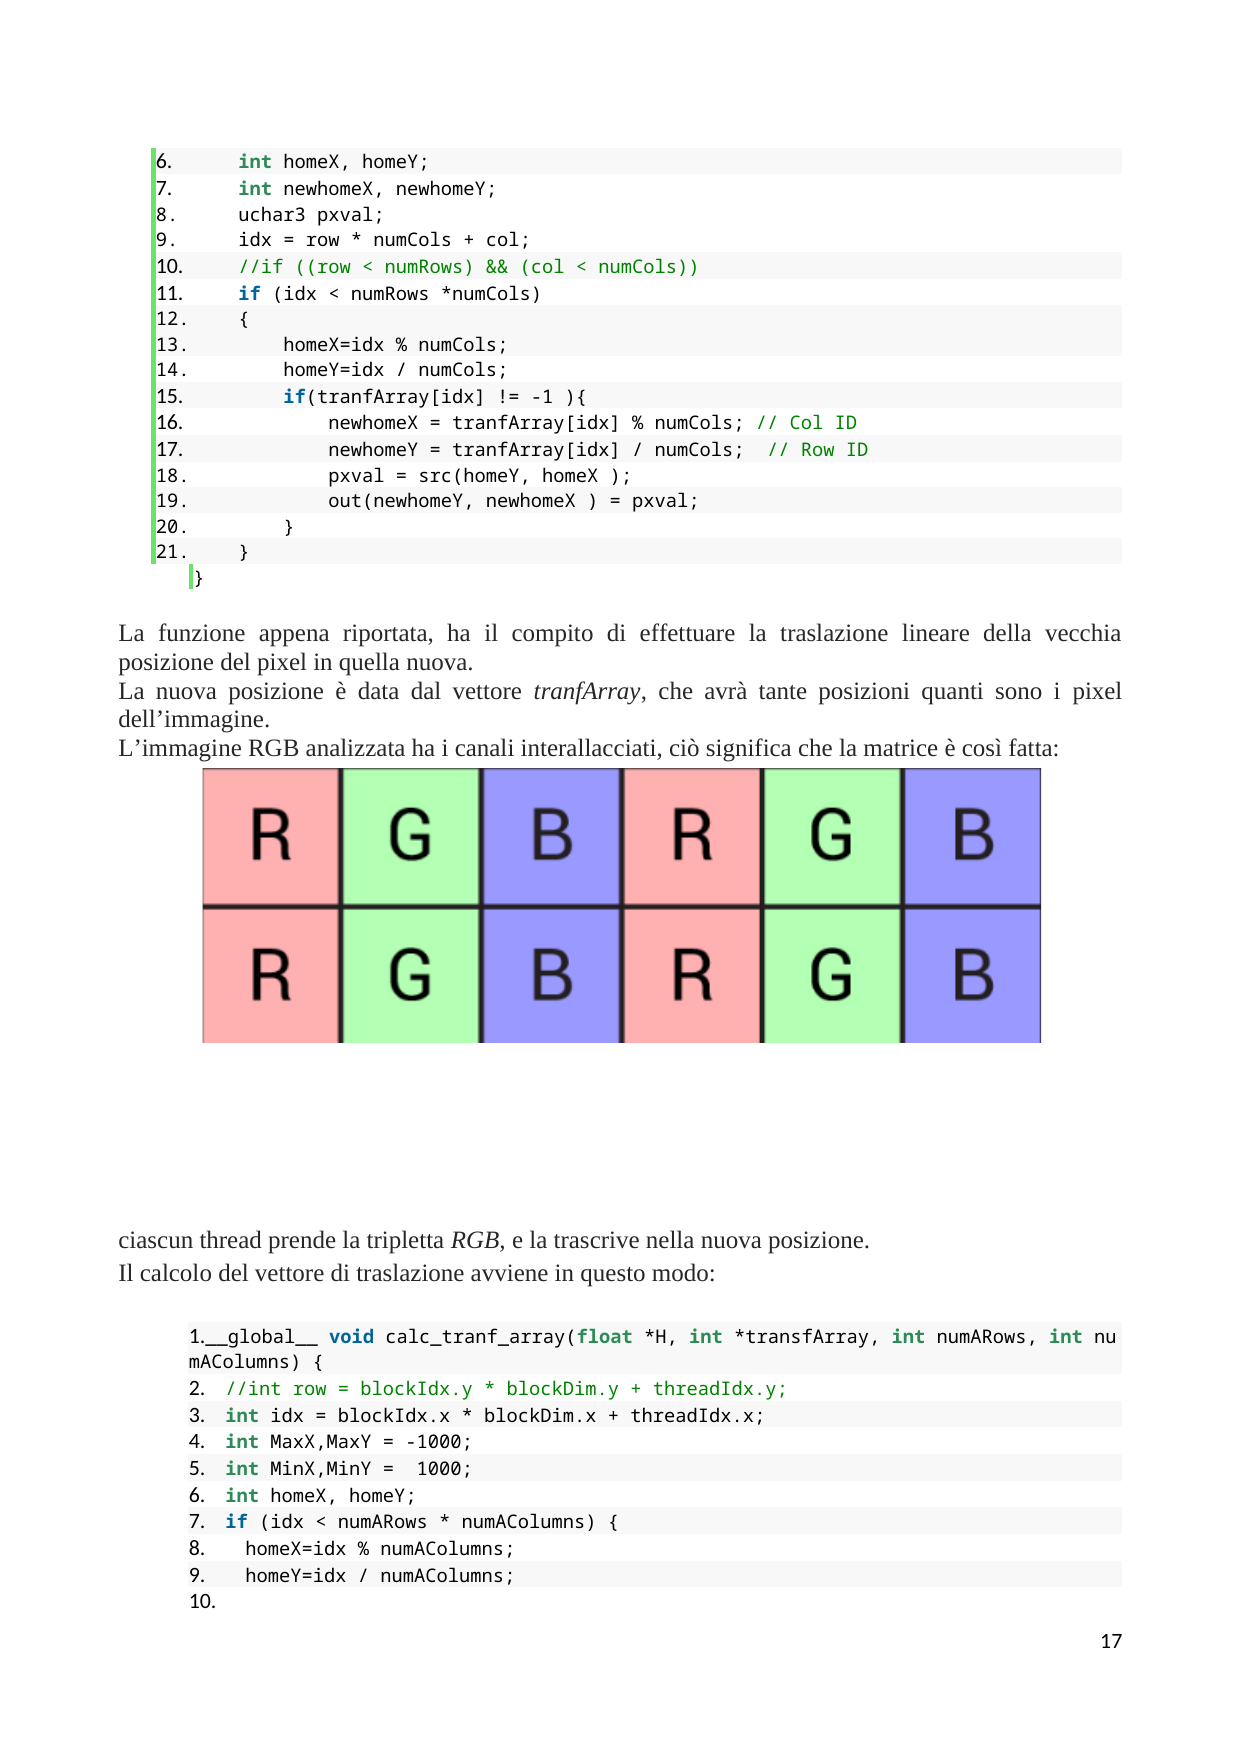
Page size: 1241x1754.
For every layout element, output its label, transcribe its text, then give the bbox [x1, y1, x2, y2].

list int homeX, homeY; [188, 1481, 1122, 1507]
list newhomeY = tranfArray[idx] / numCols; // Row ID [156, 435, 1122, 462]
list //int row = blockIdx.y * blockDim.y + threadIdx.y; [188, 1374, 1122, 1401]
list //if ((row < numRows) && (col < numCols)) [156, 252, 1122, 279]
list uchar3 pxval; [156, 201, 1122, 226]
picture [202, 768, 1042, 1043]
list idx = row * numCols + col; [156, 226, 1122, 252]
text La nuova posizione è data dal vettore tranfArray, che avrà tante posizioni quanti sono i pixel dell’immagine. [118, 676, 1122, 733]
list } [156, 538, 1122, 564]
list if (idx < numRows *numCols) [156, 279, 1122, 305]
list newhomeX = tranfArray[idx] % numCols; // Col ID [156, 408, 1122, 435]
text ciascun thread prende la tripletta RGB, e la trascrive nella nuova posizione. [118, 1225, 1122, 1254]
list int idx = blockIdx.x * blockDim.x + threadIdx.x; [188, 1401, 1122, 1427]
list if(tranfArray[idx] != -1 ){ [156, 382, 1122, 408]
list } [156, 513, 1122, 538]
list out(newhomeY, newhomeX ) = pxval; [156, 487, 1122, 513]
list homeY=idx / numAColumns; [188, 1561, 1122, 1587]
list homeX=idx % numCols; [156, 331, 1122, 356]
text Il calcolo del vettore di traslazione avviene in questo modo: [118, 1258, 1122, 1287]
list int homeX, homeY; [156, 148, 1122, 174]
list int MaxX,MaxY = -1000; [188, 1427, 1122, 1454]
list int MinX,MinY = 1000; [188, 1454, 1122, 1481]
list if (idx < numARows * numAColumns) { [188, 1507, 1122, 1534]
list __global__ void calc_tranf_array(float *H, int *transfArray, int numARows, int numAColumns) { [188, 1322, 1122, 1374]
text } [193, 564, 1122, 589]
text L’immagine RGB analizzata ha i canali interallacciati, ciò significa che la matrice è così fatta: [118, 733, 1122, 762]
list homeY=idx / numCols; [156, 356, 1122, 382]
list { [156, 305, 1122, 331]
list pxval = src(homeY, homeX ); [156, 462, 1122, 487]
text La funzione appena riportata, ha il compito di effettuare la traslazione lineare della vecchia posizione del pixel in quella nuova. [118, 618, 1122, 676]
list homeX=idx % numAColumns; [188, 1534, 1122, 1561]
list int newhomeX, newhomeY; [156, 174, 1122, 201]
